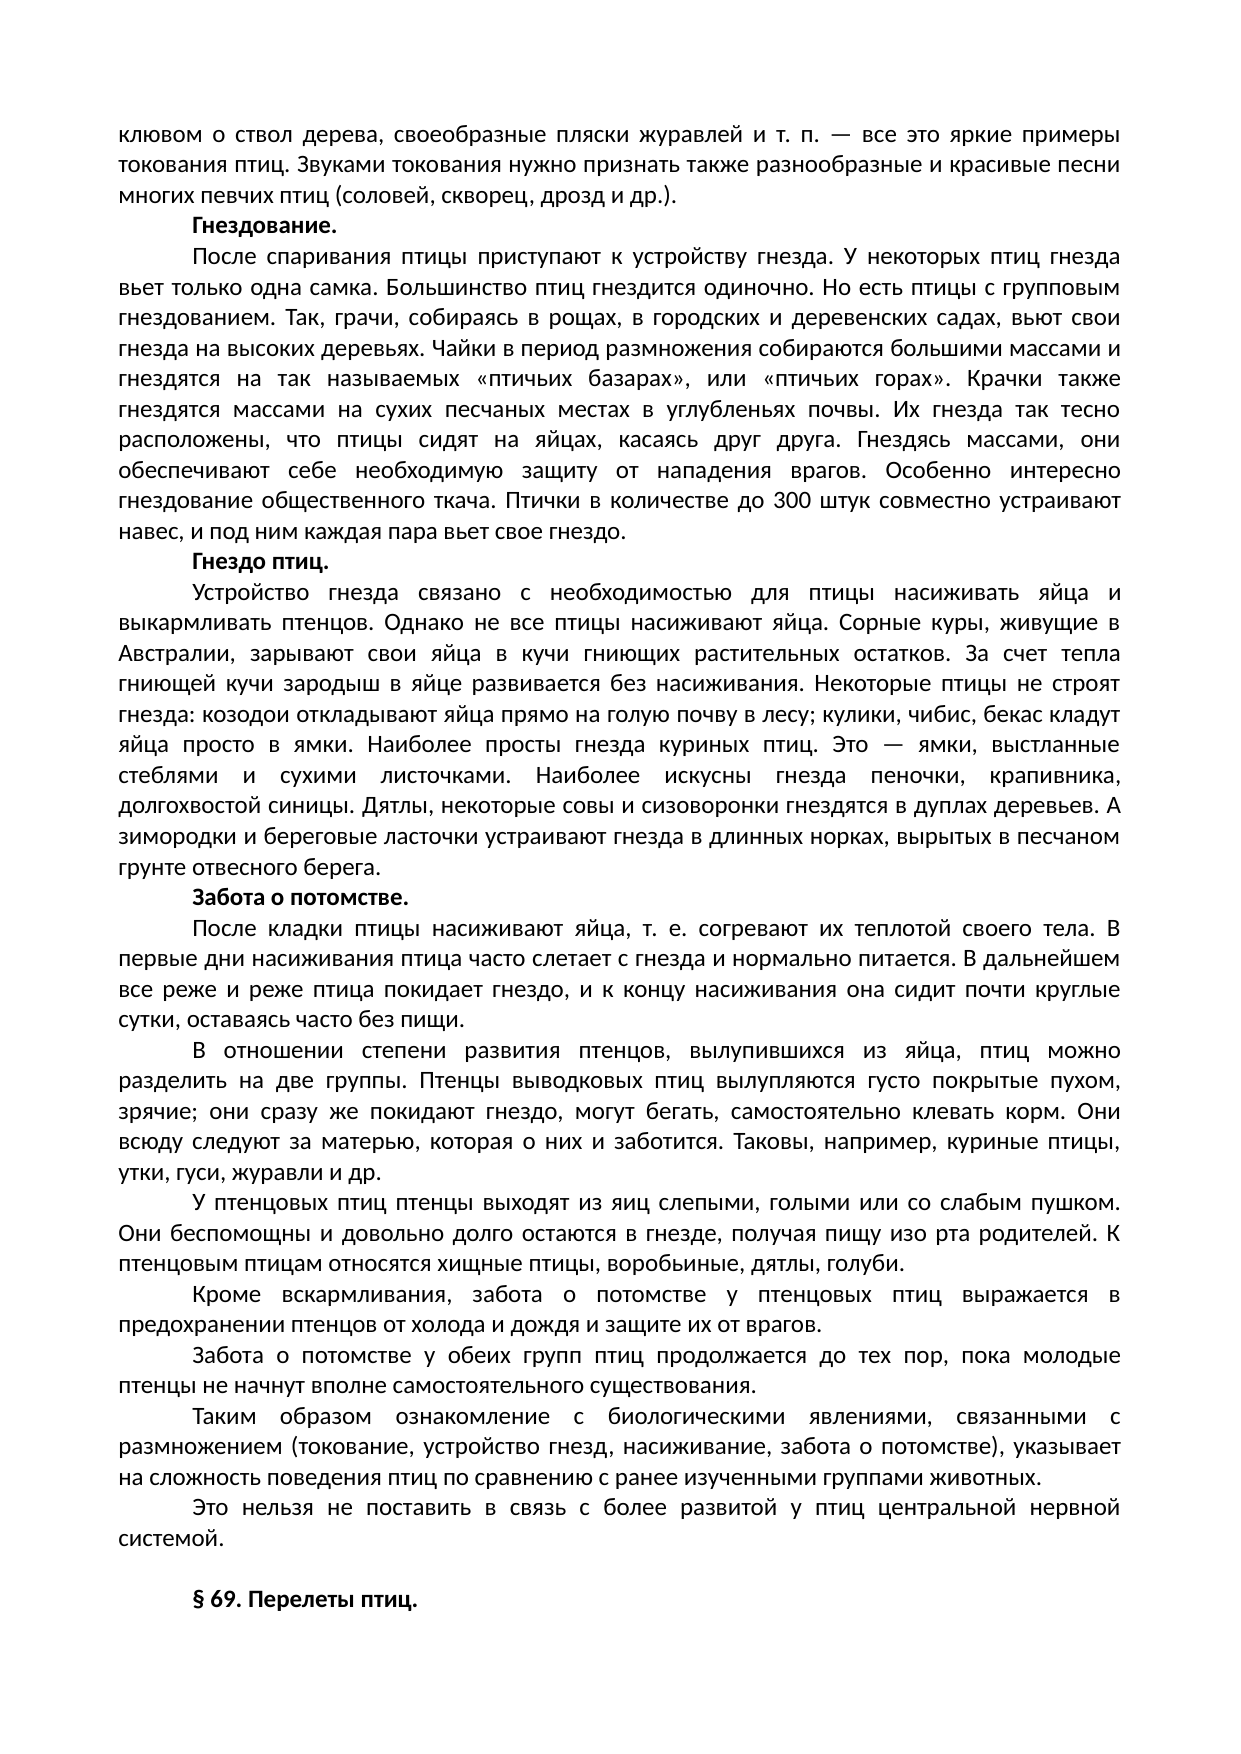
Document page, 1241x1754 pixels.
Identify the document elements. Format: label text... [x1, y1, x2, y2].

text клювом о ствол дерева, своеобразные пляски журавлей и т. п. — все это яркие примеры токования птиц. Звуками токования нужно признать также разнообразные и красивые песни многих певчих птиц (соловей, скворец, дрозд и др.). [118, 118, 1122, 210]
text Устройство гнезда связано с необходимостью для птицы насиживать яйца и выкармливать птенцов. Однако не все птицы насиживают яйца. Сорные куры, живущие в Австралии, зарывают свои яйца в кучи гниющих растительных остатков. За счет тепла гниющей кучи зародыш в яйце развивается без насиживания. Некоторые птицы не строят гнезда: козодои откладывают яйца прямо на голую почву в лесу; кулики, чибис, бекас кладут яйца просто в ямки. Наиболее просты гнезда куриных птиц. Это — ямки, выстланные стеблями и сухими листочками. Наиболее искусны гнезда пеночки, крапивника, долгохвостой синицы. Дятлы, некоторые совы и сизоворонки гнездятся в дуплах деревьев. А зимородки и береговые ласточки устраивают гнезда в длинных норках, вырытых в песчаном грунте отвесного берега. [118, 576, 1122, 881]
text § 69. Перелеты птиц. [118, 1583, 1122, 1614]
text Забота о потомстве у обеих групп птиц продолжается до тех пор, пока молодые птенцы не начнут вполне самостоятельного существования. [118, 1339, 1122, 1400]
text Забота о потомстве. [118, 881, 1122, 912]
text В отношении степени развития птенцов, вылупившихся из яйца, птиц можно разделить на две группы. Птенцы выводковых птиц вылупляются густо покрытые пухом, зрячие; они сразу же покидают гнездо, могут бегать, самостоятельно клевать корм. Они всюду следуют за матерью, которая о них и заботится. Таковы, например, куриные птицы, утки, гуси, журавли и др. [118, 1034, 1122, 1186]
text Таким образом ознакомление с биологическими явлениями, связанными с размножением (токование, устройство гнезд, насиживание, забота о потомстве), указывает на сложность поведения птиц по сравнению с ранее изученными группами животных. [118, 1400, 1122, 1492]
text Кроме вскармливания, забота о потомстве у птенцовых птиц выражается в предохранении птенцов от холода и дождя и защите их от врагов. [118, 1278, 1122, 1339]
text После кладки птицы насиживают яйца, т. е. согревают их теплотой своего тела. В первые дни насиживания птица часто слетает с гнезда и нормально питается. В дальнейшем все реже и реже птица покидает гнездо, и к концу насиживания она сидит почти круглые сутки, оставаясь часто без пищи. [118, 912, 1122, 1034]
text Гнездо птиц. [118, 545, 1122, 576]
text Это нельзя не поставить в связь с более развитой у птиц центральной нервной системой. [118, 1492, 1122, 1553]
text Гнездование. [118, 210, 1122, 240]
text После спаривания птицы приступают к устройству гнезда. У некоторых птиц гнезда вьет только одна самка. Большинство птиц гнездится одиночно. Но есть птицы с групповым гнездованием. Так, грачи, собираясь в рощах, в городских и деревенских садах, вьют свои гнезда на высоких деревьях. Чайки в период размножения собираются большими массами и гнездятся на так называемых «птичьих базарах», или «птичьих горах». Крачки также гнездятся массами на сухих песчаных местах в углубленьях почвы. Их гнезда так тесно расположены, что птицы сидят на яйцах, касаясь друг друга. Гнездясь массами, они обеспечивают себе необходимую защиту от нападения врагов. Особенно интересно гнездование общественного ткача. Птички в количестве до 300 штук совместно устраивают навес, и под ним каждая пара вьет свое гнездо. [118, 240, 1122, 545]
text У птенцовых птиц птенцы выходят из яиц слепыми, голыми или со слабым пушком. Они беспомощны и довольно долго остаются в гнезде, получая пищу изо рта родителей. К птенцовым птицам относятся хищные птицы, воробьиные, дятлы, голуби. [118, 1186, 1122, 1278]
